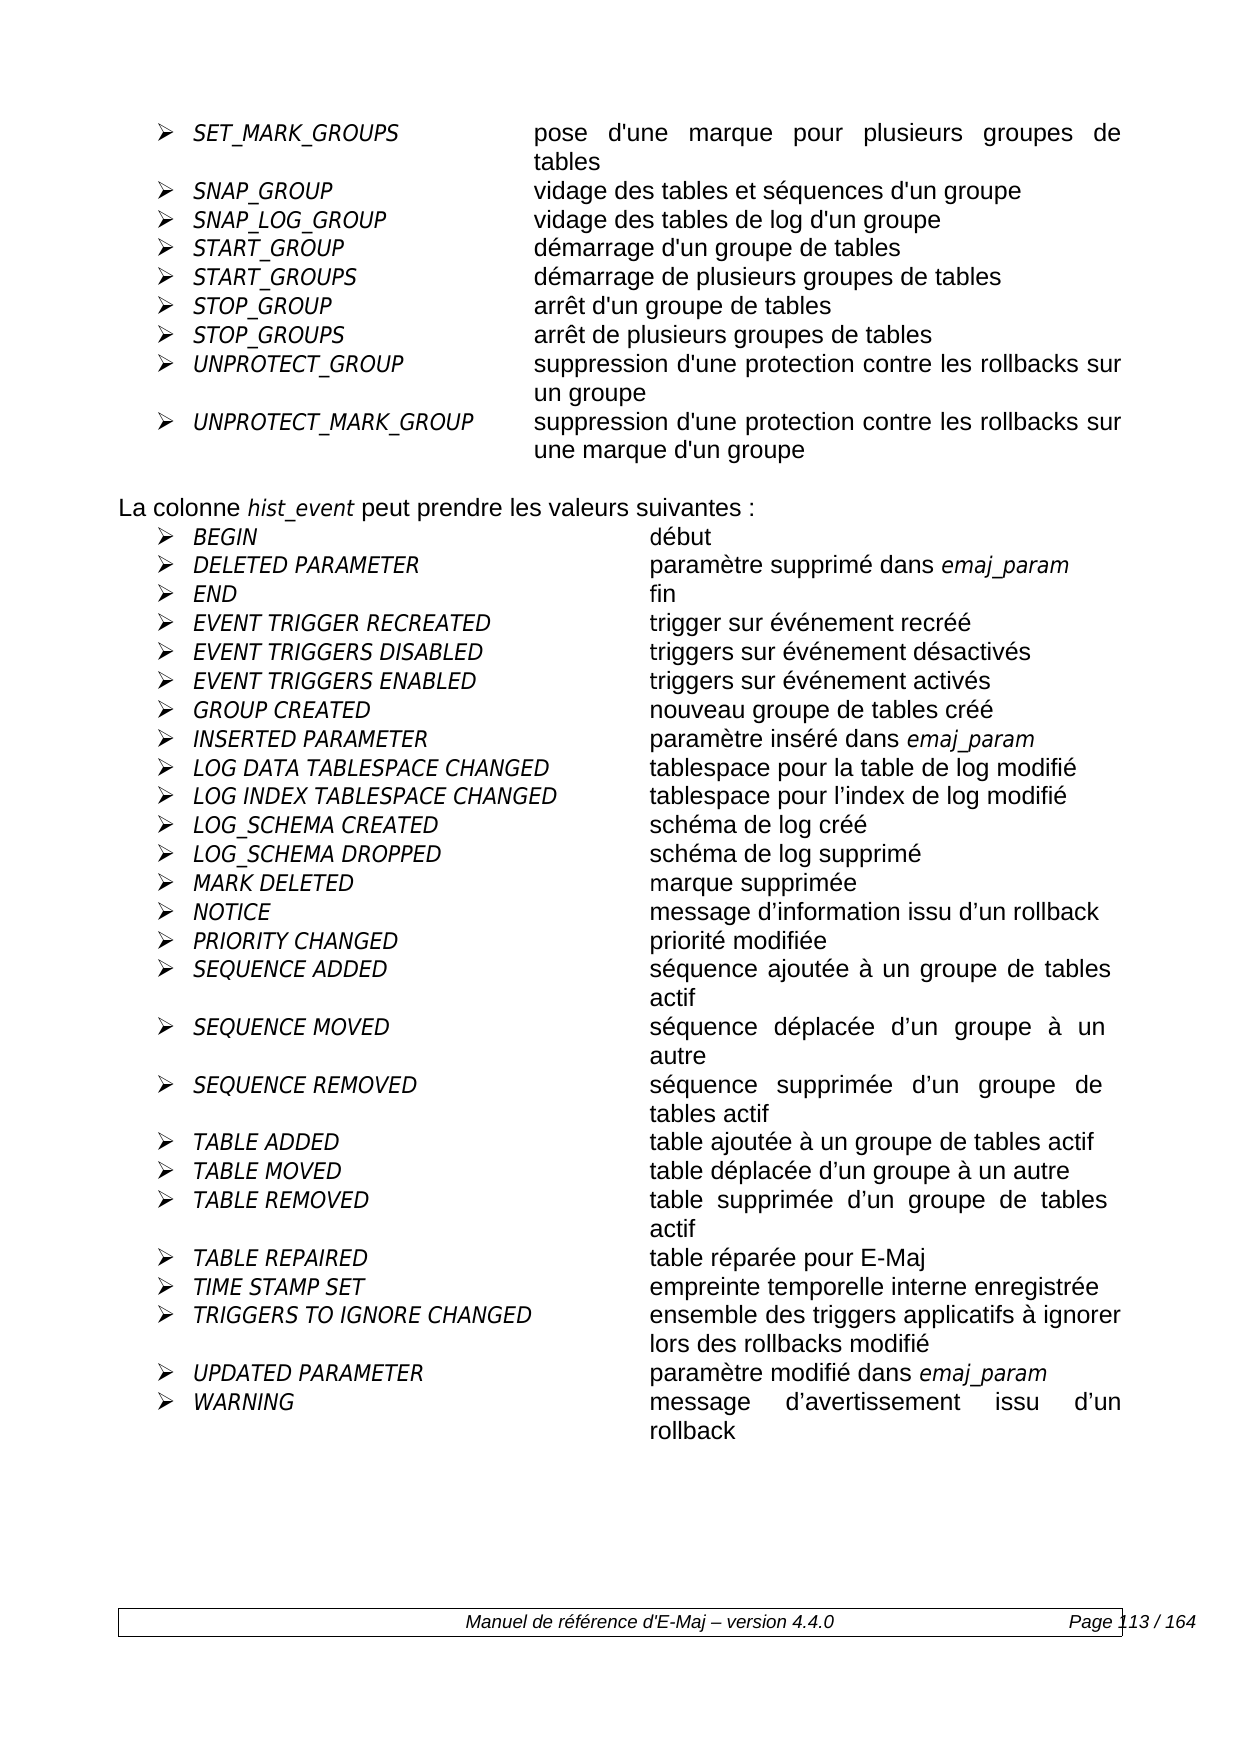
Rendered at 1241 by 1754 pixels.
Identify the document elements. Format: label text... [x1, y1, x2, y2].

list EVENT TRIGGERS ENABLED triggers sur événement activés [156, 666, 1122, 695]
list SEQUENCE REMOVED séquence supprimée d’un groupe de tables actif [156, 1070, 1122, 1127]
list BEGIN début [156, 522, 1122, 551]
list UPDATED PARAMETER paramètre modifié dans emaj_param [156, 1358, 1122, 1387]
list UNPROTECT_MARK_GROUP suppression d'une protection contre les rollbacks sur une marque d'un groupe [156, 406, 1122, 464]
list DELETED PARAMETER paramètre supprimé dans emaj_param [156, 551, 1122, 579]
list GROUP CREATED nouveau groupe de tables créé [156, 695, 1122, 724]
list SEQUENCE MOVED séquence déplacée d’un groupe à un autre [156, 1012, 1122, 1070]
list END fin [156, 579, 1122, 608]
list START_GROUPS démarrage de plusieurs groupes de tables [156, 262, 1122, 291]
list LOG INDEX TABLESPACE CHANGED tablespace pour l’index de log modifié [156, 781, 1122, 810]
list NOTICE message d’information issu d’un rollback [156, 897, 1122, 926]
list STOP_GROUP arrêt d'un groupe de tables [156, 291, 1122, 320]
list SNAP_LOG_GROUP vidage des tables de log d'un groupe [156, 204, 1122, 233]
list EVENT TRIGGER RECREATED trigger sur événement recréé [156, 608, 1122, 637]
list LOG_SCHEMA CREATED schéma de log créé [156, 810, 1122, 839]
list START_GROUP démarrage d'un groupe de tables [156, 233, 1122, 262]
list INSERTED PARAMETER paramètre inséré dans emaj_param [156, 724, 1122, 752]
list SNAP_GROUP vidage des tables et séquences d'un groupe [156, 176, 1122, 204]
list PRIORITY CHANGED priorité modifiée [156, 926, 1122, 954]
text La colonne hist_event peut prendre les valeurs suivantes : [118, 493, 1122, 522]
list TABLE MOVED table déplacée d’un groupe à un autre [156, 1156, 1122, 1185]
list TABLE REPAIRED table réparée pour E-Maj [156, 1243, 1122, 1271]
list TRIGGERS TO IGNORE CHANGED ensemble des triggers applicatifs à ignorer lors des rollbacks modifié [156, 1300, 1122, 1358]
list UNPROTECT_GROUP suppression d'une protection contre les rollbacks sur un groupe [156, 349, 1122, 406]
list TABLE ADDED table ajoutée à un groupe de tables actif [156, 1127, 1122, 1156]
list MARK DELETED marque supprimée [156, 868, 1122, 897]
list EVENT TRIGGERS DISABLED triggers sur événement désactivés [156, 637, 1122, 666]
list SET_MARK_GROUPS pose d'une marque pour plusieurs groupes de tables [156, 118, 1122, 176]
list SEQUENCE ADDED séquence ajoutée à un groupe de tables actif [156, 954, 1122, 1012]
list LOG DATA TABLESPACE CHANGED tablespace pour la table de log modifié [156, 752, 1122, 781]
list WARNING message d’avertissement issu d’un rollback [156, 1387, 1122, 1444]
list TABLE REMOVED table supprimée d’un groupe de tables actif [156, 1185, 1122, 1243]
list LOG_SCHEMA DROPPED schéma de log supprimé [156, 839, 1122, 868]
list TIME STAMP SET empreinte temporelle interne enregistrée [156, 1271, 1122, 1300]
list STOP_GROUPS arrêt de plusieurs groupes de tables [156, 320, 1122, 349]
